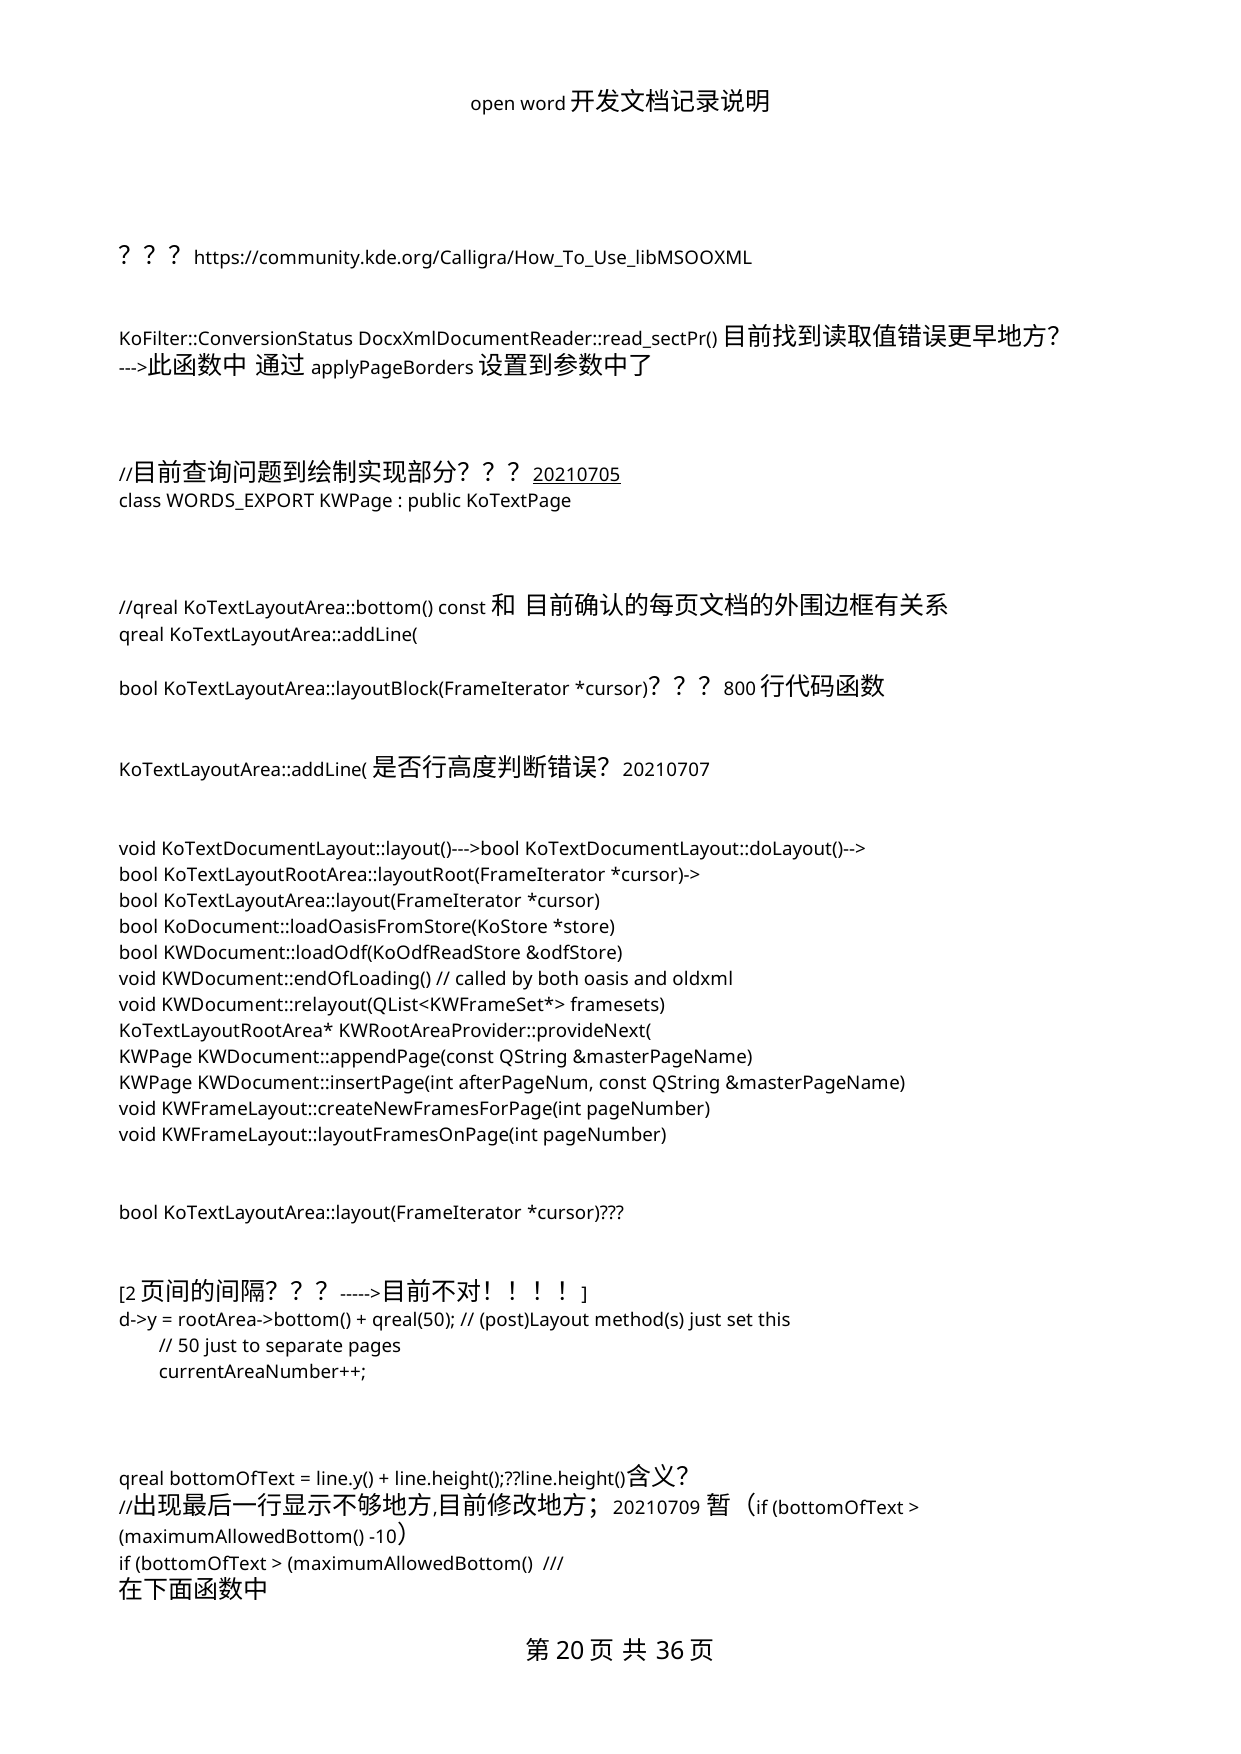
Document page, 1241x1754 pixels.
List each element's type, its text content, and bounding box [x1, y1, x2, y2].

text qreal bottomOfText = line.y() + line.height();??line.height()含义？ [119, 1463, 1121, 1492]
text //目前查询问题到绘制实现部分？？？20210705 [119, 458, 1121, 487]
text bool KoTextLayoutRootArea::layoutRoot(FrameIterator *cursor)-> [119, 861, 1121, 887]
text ？？？https://community.kde.org/Calligra/How_To_Use_libMSOOXML [119, 241, 1121, 270]
text KWPage KWDocument::appendPage(const QString &masterPageName) [119, 1043, 1121, 1069]
text qreal KoTextLayoutArea::addLine( [119, 621, 1121, 647]
text void KWDocument::endOfLoading() // called by both oasis and oldxml [119, 965, 1121, 991]
text KWPage KWDocument::insertPage(int afterPageNum, const QString &masterPageName) [119, 1069, 1121, 1095]
text [2页间的间隔？？？----->目前不对！！！！] [119, 1277, 1121, 1306]
text void KWFrameLayout::createNewFramesForPage(int pageNumber) [119, 1095, 1121, 1121]
text // 50 just to separate pages [119, 1332, 1121, 1358]
text bool KoTextLayoutArea::layoutBlock(FrameIterator *cursor)？？？800行代码函数 [119, 673, 1121, 702]
text bool KWDocument::loadOdf(KoOdfReadStore &odfStore) [119, 939, 1121, 965]
text KoTextLayoutRootArea* KWRootAreaProvider::provideNext( [119, 1017, 1121, 1043]
text bool KoTextLayoutArea::layout(FrameIterator *cursor)??? [119, 1199, 1121, 1225]
text bool KoDocument::loadOasisFromStore(KoStore *store) [119, 913, 1121, 939]
text KoFilter::ConversionStatus DocxXmlDocumentReader::read_sectPr() 目前找到读取值错误更早地方？ [119, 322, 1121, 351]
text d->y = rootArea->bottom() + qreal(50); // (post)Layout method(s) just set this [119, 1306, 1121, 1332]
text if (bottomOfText > (maximumAllowedBottom() /// [119, 1549, 1121, 1576]
text --->此函数中 通过applyPageBorders 设置到参数中了 [119, 351, 1121, 380]
text //qreal KoTextLayoutArea::bottom() const 和 目前确认的每页文档的外围边框有关系 [119, 592, 1121, 621]
text //出现最后一行显示不够地方,目前修改地方；20210709 暂（if (bottomOfText > (maximumAllowedBottom() -10） [119, 1492, 1121, 1549]
text KoTextLayoutArea::addLine( 是否行高度判断错误？20210707 [119, 754, 1121, 783]
text currentAreaNumber++; [119, 1358, 1121, 1384]
text void KWDocument::relayout(QList<KWFrameSet*> framesets) [119, 991, 1121, 1017]
text class WORDS_EXPORT KWPage : public KoTextPage [119, 487, 1121, 513]
text void KWFrameLayout::layoutFramesOnPage(int pageNumber) [119, 1121, 1121, 1147]
text 在下面函数中 [119, 1576, 1121, 1604]
text bool KoTextLayoutArea::layout(FrameIterator *cursor) [119, 887, 1121, 913]
text void KoTextDocumentLayout::layout()--->bool KoTextDocumentLayout::doLayout()--> [119, 835, 1121, 861]
